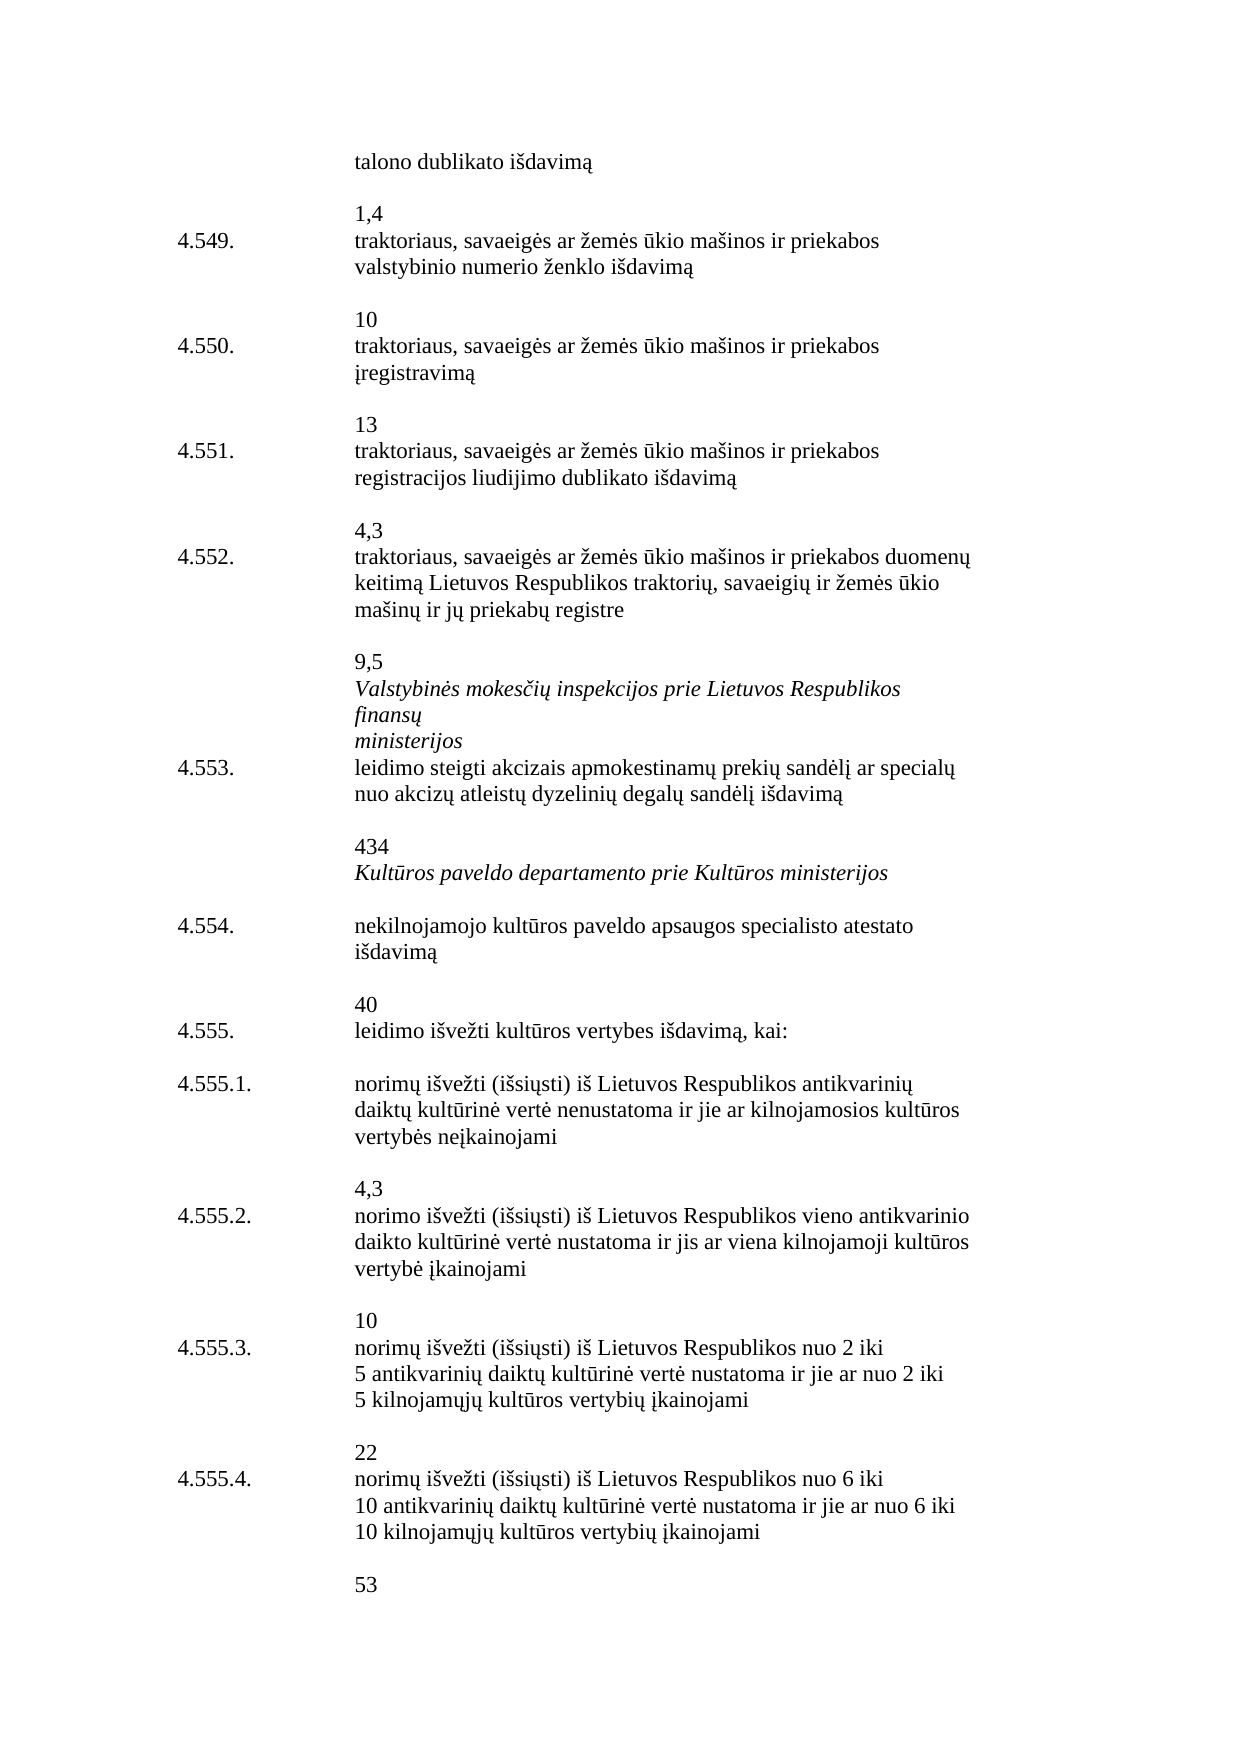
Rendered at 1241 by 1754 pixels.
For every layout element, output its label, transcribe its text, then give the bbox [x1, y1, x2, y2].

text vertybė įkainojami 10 [354, 1254, 975, 1334]
text registracijos liudijimo dublikato išdavimą 4,3 [354, 464, 975, 543]
text įregistravimą 13 [354, 358, 975, 438]
text 4.552. traktoriaus, savaeigės ar žemės ūkio mašinos ir priekabos duomenų [177, 543, 975, 569]
text Valstybinės mokesčių inspekcijos prie Lietuvos Respublikos finansų ministerijos [354, 675, 975, 754]
text valstybinio numerio ženklo išdavimą 10 [354, 253, 975, 332]
text 4.555.2. norimo išvežti (išsiųsti) iš Lietuvos Respublikos vieno antikvarinio [177, 1202, 975, 1228]
text keitimą Lietuvos Respublikos traktorių, savaeigių ir žemės ūkio [354, 569, 975, 596]
text daiktų kultūrinė vertė nenustatoma ir jie ar kilnojamosios kultūros [354, 1096, 975, 1123]
text 4.554. nekilnojamojo kultūros paveldo apsaugos specialisto atestato [177, 912, 975, 938]
text 4.553. leidimo steigti akcizais apmokestinamų prekių sandėlį ar specialų [177, 754, 975, 780]
text 4.551. traktoriaus, savaeigės ar žemės ūkio mašinos ir priekabos [177, 438, 975, 464]
text talono dublikato išdavimą 1,4 [354, 148, 975, 227]
text 4.550. traktoriaus, savaeigės ar žemės ūkio mašinos ir priekabos [177, 332, 975, 358]
text 4.555. leidimo išvežti kultūros vertybes išdavimą, kai: [177, 1017, 975, 1070]
text 4.555.1. norimų išvežti (išsiųsti) iš Lietuvos Respublikos antikvarinių [177, 1070, 975, 1096]
text nuo akcizų atleistų dyzelinių degalų sandėlį išdavimą 434 [354, 780, 975, 859]
text 5 kilnojamųjų kultūros vertybių įkainojami 22 [354, 1386, 975, 1465]
text mašinų ir jų priekabų registre 9,5 [354, 596, 975, 675]
text išdavimą 40 [354, 938, 975, 1017]
text 4.549. traktoriaus, savaeigės ar žemės ūkio mašinos ir priekabos [177, 227, 975, 253]
text 5 antikvarinių daiktų kultūrinė vertė nustatoma ir jie ar nuo 2 iki [354, 1360, 975, 1386]
text daikto kultūrinė vertė nustatoma ir jis ar viena kilnojamoji kultūros [354, 1228, 975, 1254]
text 10 antikvarinių daiktų kultūrinė vertė nustatoma ir jie ar nuo 6 iki [354, 1492, 975, 1518]
text vertybės neįkainojami 4,3 [354, 1123, 975, 1202]
text Kultūros paveldo departamento prie Kultūros ministerijos [354, 859, 975, 912]
text 4.555.3. norimų išvežti (išsiųsti) iš Lietuvos Respublikos nuo 2 iki [177, 1334, 975, 1360]
text 10 kilnojamųjų kultūros vertybių įkainojami 53 [354, 1518, 975, 1597]
text 4.555.4. norimų išvežti (išsiųsti) iš Lietuvos Respublikos nuo 6 iki [177, 1465, 975, 1492]
